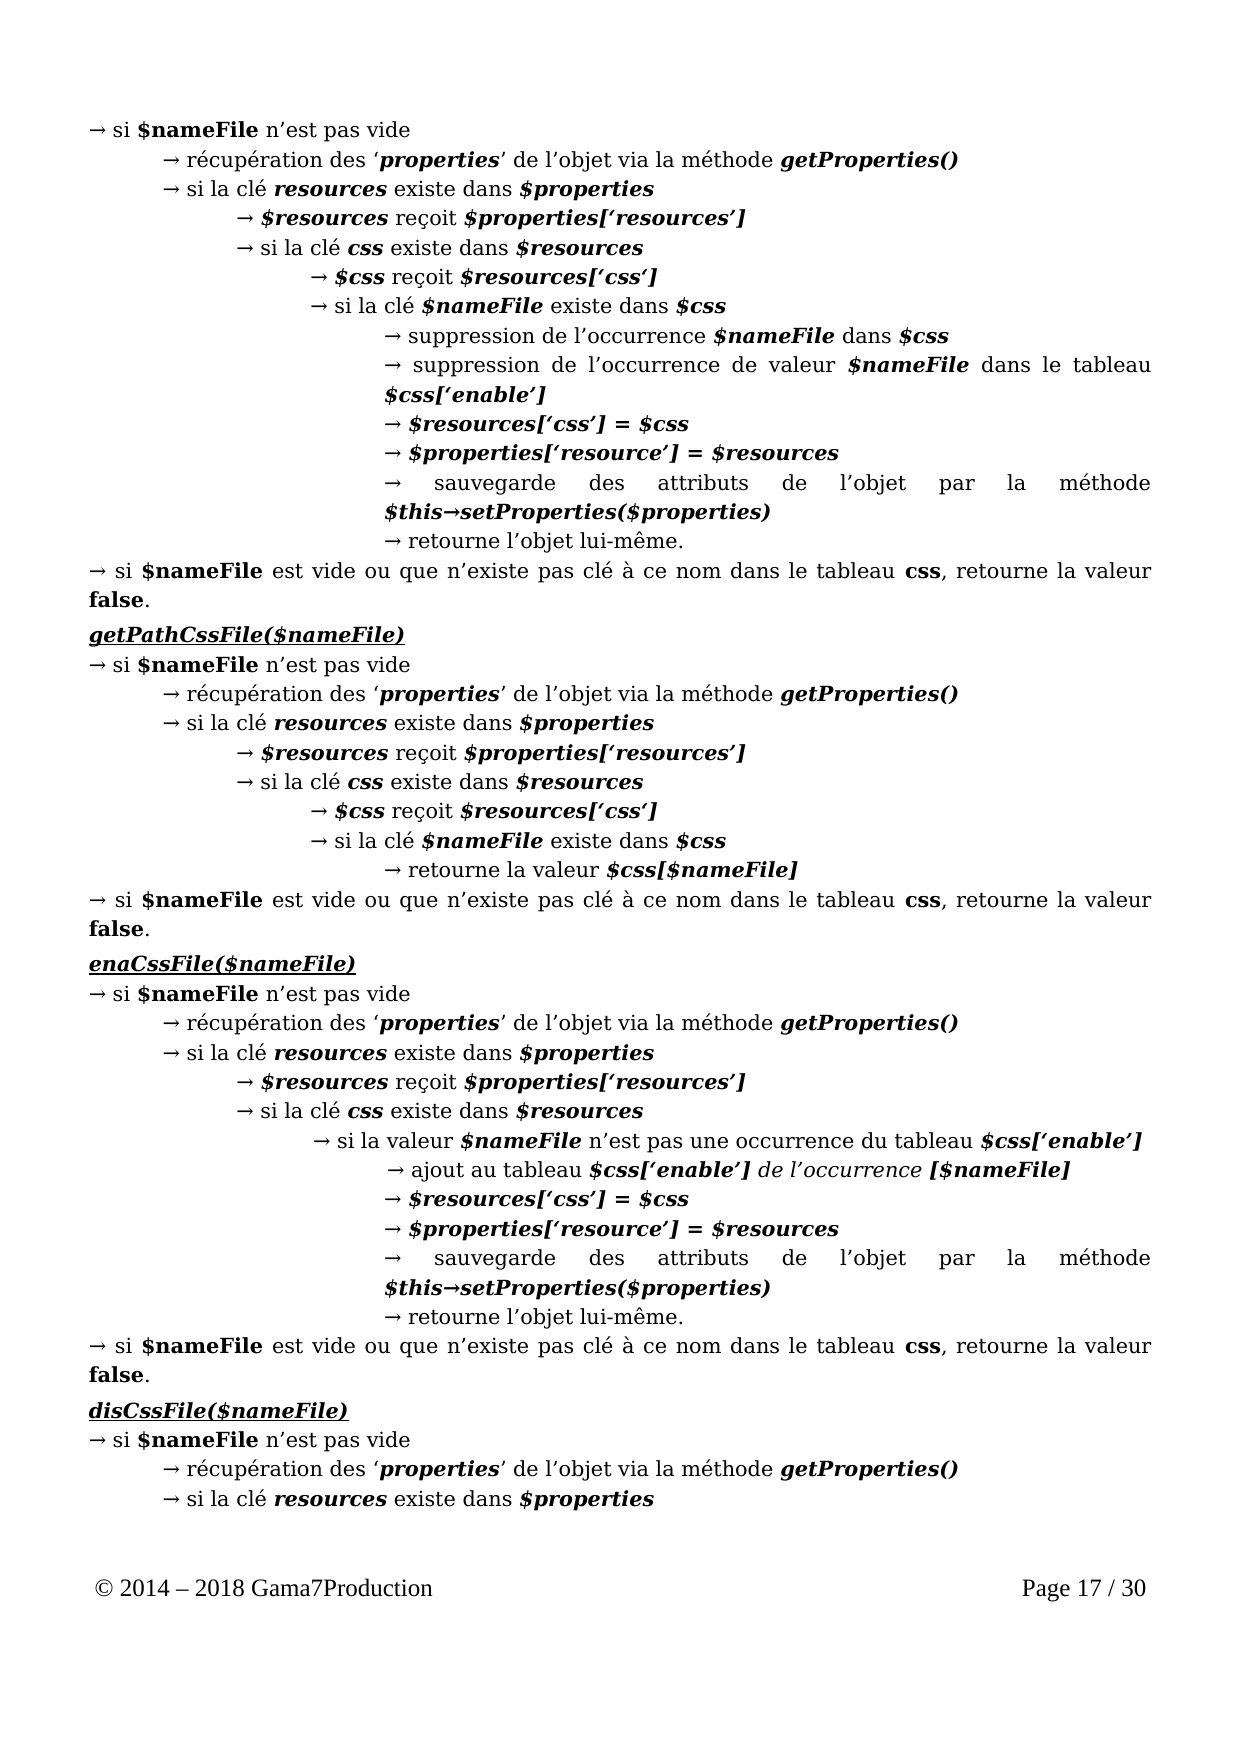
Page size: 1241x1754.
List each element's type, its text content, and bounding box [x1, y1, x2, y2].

text → si la clé resources existe dans $properties [88, 711, 1152, 736]
text → récupération des ‘properties’ de l’objet via la méthode getProperties() [88, 1457, 1152, 1482]
text → si la clé css existe dans $resources [88, 1099, 1152, 1123]
text → $css reçoit $resources[‘css‘] [88, 799, 1152, 824]
text → suppression de l’occurrence de valeur $nameFile dans le tableau $css[‘enable’] [384, 353, 1152, 407]
text → si la clé resources existe dans $properties [88, 177, 1152, 201]
text → si $nameFile n’est pas vide [88, 1428, 1152, 1452]
text → si $nameFile n’est pas vide [88, 982, 1152, 1006]
text → si la clé resources existe dans $properties [88, 1487, 1152, 1511]
text → sauvegarde des attributs de l’objet par la méthode $this→setProperties($properties) [384, 471, 1152, 524]
text → si la clé resources existe dans $properties [88, 1040, 1152, 1065]
text → récupération des ‘properties’ de l’objet via la méthode getProperties() [88, 1011, 1152, 1035]
text → sauvegarde des attributs de l’objet par la méthode $this→setProperties($properties) [384, 1246, 1152, 1300]
text → récupération des ‘properties’ de l’objet via la méthode getProperties() [88, 682, 1152, 706]
text → si $nameFile n’est pas vide [88, 652, 1152, 677]
text → si la clé $nameFile existe dans $css [88, 294, 1152, 319]
text getPathCssFile($nameFile) [88, 623, 1152, 648]
text → si la clé css existe dans $resources [88, 770, 1152, 794]
text disCssFile($nameFile) [88, 1398, 1152, 1423]
text → si la valeur $nameFile n’est pas une occurrence du tableau $css[‘enable’] [313, 1128, 1152, 1153]
text → $css reçoit $resources[‘css‘] [88, 265, 1152, 289]
text → retourne l’objet lui-même. [384, 1305, 1152, 1329]
text → $resources[‘css’] = $css [88, 412, 1152, 436]
text → $resources reçoit $properties[‘resources’] [88, 741, 1152, 765]
text → si $nameFile est vide ou que n’existe pas clé à ce nom dans le tableau css, retourne la valeur false. [88, 1334, 1152, 1388]
text → si $nameFile est vide ou que n’existe pas clé à ce nom dans le tableau css, retourne la valeur false. [88, 887, 1152, 941]
text → $properties[‘resource’] = $resources [88, 1217, 1152, 1241]
text → $resources reçoit $properties[‘resources’] [88, 1070, 1152, 1094]
text → si $nameFile est vide ou que n’existe pas clé à ce nom dans le tableau css, retourne la valeur false. [88, 558, 1152, 612]
text → ajout au tableau $css[‘enable’] de l’occurrence [$nameFile] [313, 1158, 1152, 1182]
text → retourne la valeur $css[$nameFile] [88, 858, 1152, 883]
text → si $nameFile n’est pas vide [88, 118, 1152, 143]
text → si la clé css existe dans $resources [88, 236, 1152, 260]
text → $resources[‘css’] = $css [88, 1187, 1152, 1212]
text → récupération des ‘properties’ de l’objet via la méthode getProperties() [88, 147, 1152, 172]
text enaCssFile($nameFile) [88, 952, 1152, 977]
text → suppression de l’occurrence $nameFile dans $css [88, 324, 1152, 348]
text → $resources reçoit $properties[‘resources’] [88, 206, 1152, 231]
text → retourne l’objet lui-même. [384, 529, 1152, 554]
text → si la clé $nameFile existe dans $css [88, 829, 1152, 853]
text → $properties[‘resource’] = $resources [88, 441, 1152, 466]
